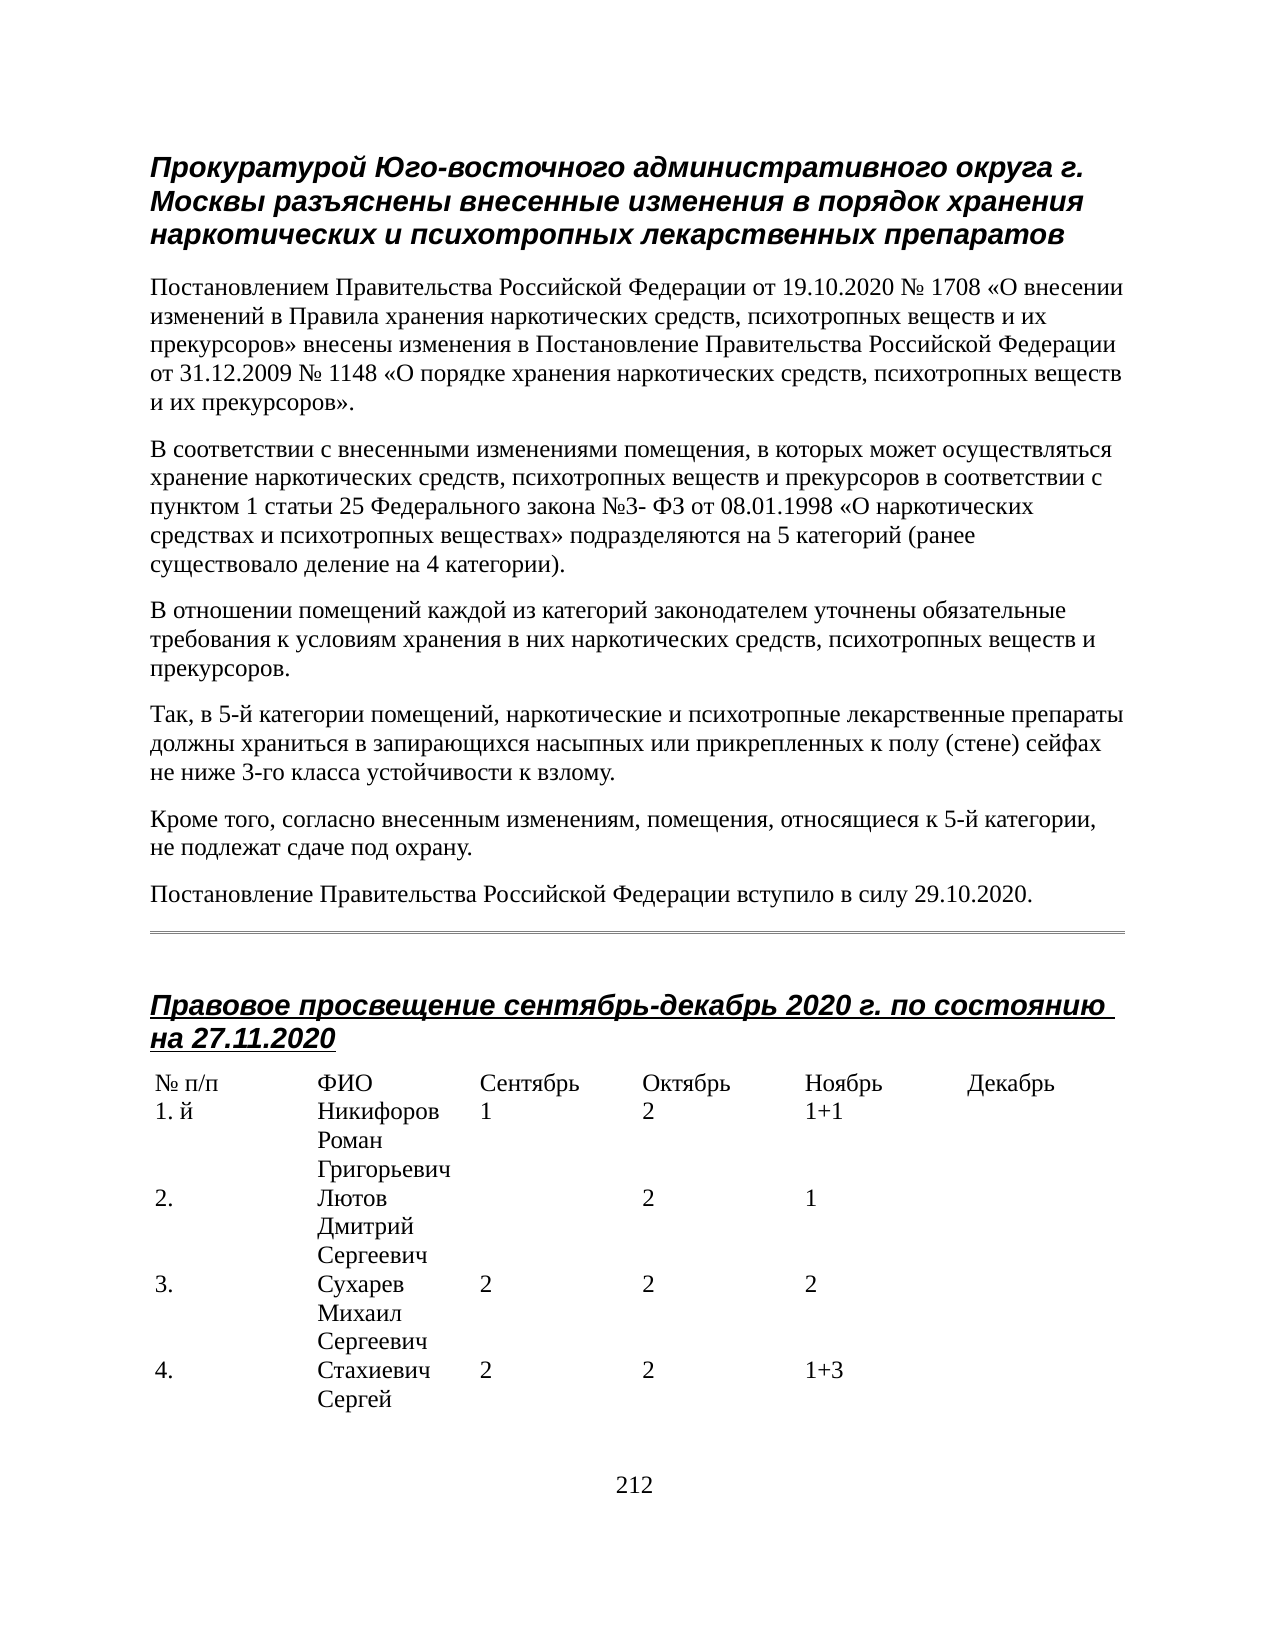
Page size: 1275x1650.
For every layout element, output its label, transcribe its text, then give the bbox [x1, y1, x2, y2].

table_header Октябрь [638, 1068, 800, 1096]
table_header Сентябрь [475, 1068, 637, 1096]
table_header Декабрь [963, 1068, 1125, 1096]
table_cell 1. й [150, 1096, 312, 1183]
table_cell 1 [475, 1096, 637, 1183]
table_cell [963, 1355, 1125, 1413]
text В соответствии с внесенными изменениями помещения, в которых может осуществляться хранение наркотических средств, психотропных веществ и прекурсоров в соответствии с пунктом 1 статьи 25 Федерального закона №3- ФЗ от 08.01.1998 «О наркотических средствах и психотропных веществах» подразделяются на 5 категорий (ранее существовало деление на 4 категории). [150, 434, 1125, 577]
table_cell 1+3 [800, 1355, 962, 1413]
text Постановление Правительства Российской Федерации вступило в силу 29.10.2020. [150, 879, 1125, 908]
table_cell [475, 1183, 637, 1269]
table_cell 3. [150, 1269, 312, 1355]
table_cell 1+1 [800, 1096, 962, 1183]
table_cell Никифоров Роман Григорьевич [313, 1096, 475, 1183]
subtitle Правовое просвещение сентябрь-декабрь 2020 г. по состоянию на 27.11.2020 [150, 988, 1125, 1055]
text Постановлением Правительства Российской Федерации от 19.10.2020 № 1708 «О внесении изменений в Правила хранения наркотических средств, психотропных веществ и их прекурсоров» внесены изменения в Постановление Правительства Российской Федерации от 31.12.2009 № 1148 «О порядке хранения наркотических средств, психотропных веществ и их прекурсоров». [150, 272, 1125, 416]
table_cell 2 [638, 1183, 800, 1269]
table_cell Лютов Дмитрий Сергеевич [313, 1183, 475, 1269]
subtitle Прокуратурой Юго-восточного административного округа г. Москвы разъяснены внесенные изменения в порядок хранения наркотических и психотропных лекарственных препаратов [150, 150, 1125, 251]
text В отношении помещений каждой из категорий законодателем уточнены обязательные требования к условиям хранения в них наркотических средств, психотропных веществ и прекурсоров. [150, 595, 1125, 682]
table_header ФИО [313, 1068, 475, 1096]
table_header Ноябрь [800, 1068, 962, 1096]
table_cell 2 [800, 1269, 962, 1355]
table_cell 2 [638, 1355, 800, 1413]
table_cell 2 [638, 1096, 800, 1183]
table_cell [963, 1269, 1125, 1355]
text Кроме того, согласно внесенным изменениям, помещения, относящиеся к 5-й категории, не подлежат сдаче под охрану. [150, 804, 1125, 861]
table_cell Сухарев Михаил Сергеевич [313, 1269, 475, 1355]
table_cell Стахиевич Сергей [313, 1355, 475, 1413]
table_cell 4. [150, 1355, 312, 1413]
table_cell 2. [150, 1183, 312, 1269]
table_cell [963, 1096, 1125, 1183]
text Так, в 5-й категории помещений, наркотические и психотропные лекарственные препараты должны храниться в запирающихся насыпных или прикрепленных к полу (стене) сейфах не ниже 3-го класса устойчивости к взлому. [150, 699, 1125, 786]
table_cell 2 [475, 1355, 637, 1413]
table_cell 2 [638, 1269, 800, 1355]
table_cell 1 [800, 1183, 962, 1269]
table_header № п/п [150, 1068, 312, 1096]
table_cell 2 [475, 1269, 637, 1355]
table_cell [963, 1183, 1125, 1269]
